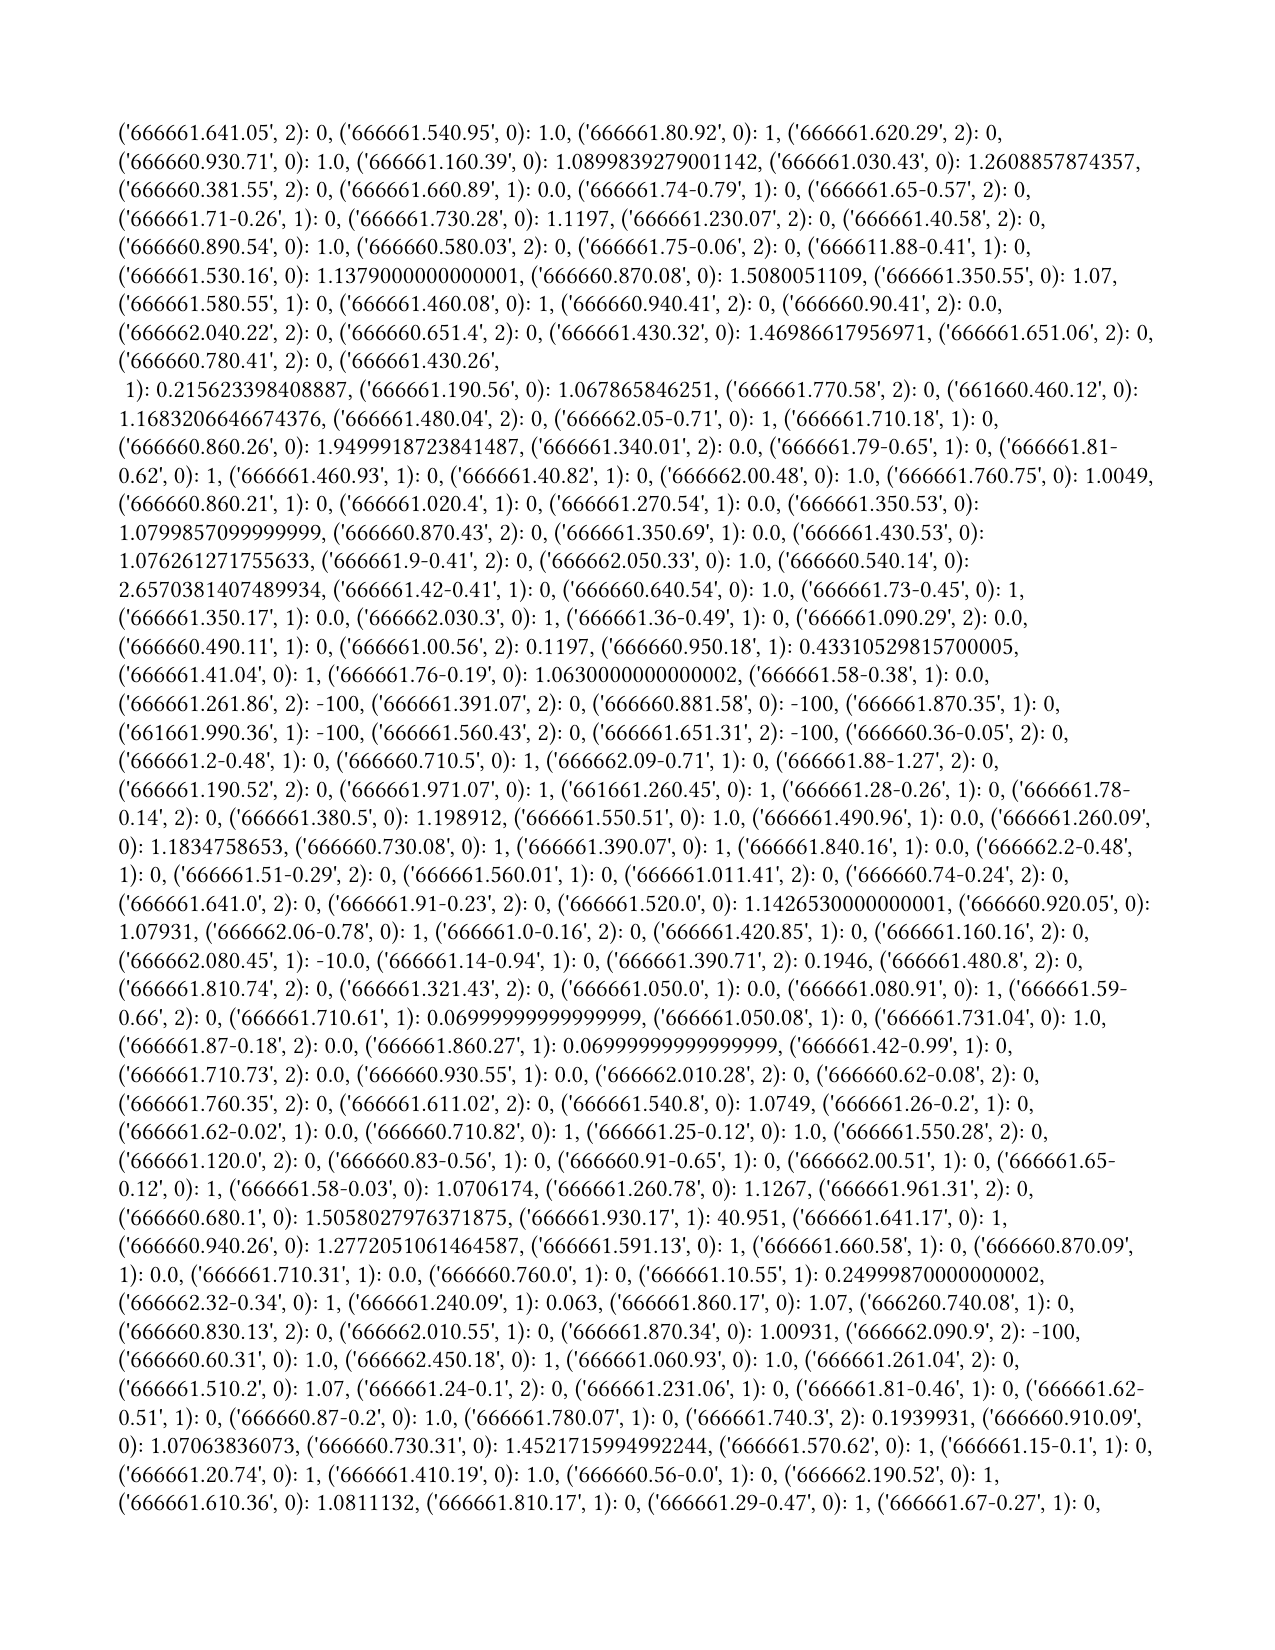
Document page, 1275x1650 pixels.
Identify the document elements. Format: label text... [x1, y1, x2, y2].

text 1): 0.215623398408887, ('666661.190.56', 0): 1.067865846251, ('666661.770.58', 2): 0, ('661660.460.12', 0): 1.1683206646674376, ('666661.480.04', 2): 0, ('666662.05-0.71', 0): 1, ('666661.710.18', 1): 0, ('666660.860.26', 0): 1.9499918723841487, ('666661.340.01', 2): 0.0, ('666661.79-0.65', 1): 0, ('666661.81-0.62', 0): 1, ('666661.460.93', 1): 0, ('666661.40.82', 1): 0, ('666662.00.48', 0): 1.0, ('666661.760.75', 0): 1.0049, ('666660.860.21', 1): 0, ('666661.020.4', 1): 0, ('666661.270.54', 1): 0.0, ('666661.350.53', 0): 1.0799857099999999, ('666660.870.43', 2): 0, ('666661.350.69', 1): 0.0, ('666661.430.53', 0): 1.076261271755633, ('666661.9-0.41', 2): 0, ('666662.050.33', 0): 1.0, ('666660.540.14', 0): 2.6570381407489934, ('666661.42-0.41', 1): 0, ('666660.640.54', 0): 1.0, ('666661.73-0.45', 0): 1, ('666661.350.17', 1): 0.0, ('666662.030.3', 0): 1, ('666661.36-0.49', 1): 0, ('666661.090.29', 2): 0.0, ('666660.490.11', 1): 0, ('666661.00.56', 2): 0.1197, ('666660.950.18', 1): 0.43310529815700005, ('666661.41.04', 0): 1, ('666661.76-0.19', 0): 1.0630000000000002, ('666661.58-0.38', 1): 0.0, ('666661.261.86', 2): -100, ('666661.391.07', 2): 0, ('666660.881.58', 0): -100, ('666661.870.35', 1): 0, ('661661.990.36', 1): -100, ('666661.560.43', 2): 0, ('666661.651.31', 2): -100, ('666660.36-0.05', 2): 0, ('666661.2-0.48', 1): 0, ('666660.710.5', 0): 1, ('666662.09-0.71', 1): 0, ('666661.88-1.27', 2): 0, ('666661.190.52', 2): 0, ('666661.971.07', 0): 1, ('661661.260.45', 0): 1, ('666661.28-0.26', 1): 0, ('666661.78-0.14', 2): 0, ('666661.380.5', 0): 1.198912, ('666661.550.51', 0): 1.0, ('666661.490.96', 1): 0.0, ('666661.260.09', 0): 1.1834758653, ('666660.730.08', 0): 1, ('666661.390.07', 0): 1, ('666661.840.16', 1): 0.0, ('666662.2-0.48', 1): 0, ('666661.51-0.29', 2): 0, ('666661.560.01', 1): 0, ('666661.011.41', 2): 0, ('666660.74-0.24', 2): 0, ('666661.641.0', 2): 0, ('666661.91-0.23', 2): 0, ('666661.520.0', 0): 1.1426530000000001, ('666660.920.05', 0): 1.07931, ('666662.06-0.78', 0): 1, ('666661.0-0.16', 2): 0, ('666661.420.85', 1): 0, ('666661.160.16', 2): 0, ('666662.080.45', 1): -10.0, ('666661.14-0.94', 1): 0, ('666661.390.71', 2): 0.1946, ('666661.480.8', 2): 0, ('666661.810.74', 2): 0, ('666661.321.43', 2): 0, ('666661.050.0', 1): 0.0, ('666661.080.91', 0): 1, ('666661.59-0.66', 2): 0, ('666661.710.61', 1): 0.06999999999999999, ('666661.050.08', 1): 0, ('666661.731.04', 0): 1.0, ('666661.87-0.18', 2): 0.0, ('666661.860.27', 1): 0.06999999999999999, ('666661.42-0.99', 1): 0, ('666661.710.73', 2): 0.0, ('666660.930.55', 1): 0.0, ('666662.010.28', 2): 0, ('666660.62-0.08', 2): 0, ('666661.760.35', 2): 0, ('666661.611.02', 2): 0, ('666661.540.8', 0): 1.0749, ('666661.26-0.2', 1): 0, ('666661.62-0.02', 1): 0.0, ('666660.710.82', 0): 1, ('666661.25-0.12', 0): 1.0, ('666661.550.28', 2): 0, ('666661.120.0', 2): 0, ('666660.83-0.56', 1): 0, ('666660.91-0.65', 1): 0, ('666662.00.51', 1): 0, ('666661.65-0.12', 0): 1, ('666661.58-0.03', 0): 1.0706174, ('666661.260.78', 0): 1.1267, ('666661.961.31', 2): 0, ('666660.680.1', 0): 1.5058027976371875, ('666661.930.17', 1): 40.951, ('666661.641.17', 0): 1, ('666660.940.26', 0): 1.2772051061464587, ('666661.591.13', 0): 1, ('666661.660.58', 1): 0, ('666660.870.09', 1): 0.0, ('666661.710.31', 1): 0.0, ('666660.760.0', 1): 0, ('666661.10.55', 1): 0.24999870000000002, ('666662.32-0.34', 0): 1, ('666661.240.09', 1): 0.063, ('666661.860.17', 0): 1.07, ('666260.740.08', 1): 0, ('666660.830.13', 2): 0, ('666662.010.55', 1): 0, ('666661.870.34', 0): 1.00931, ('666662.090.9', 2): -100, ('666660.60.31', 0): 1.0, ('666662.450.18', 0): 1, ('666661.060.93', 0): 1.0, ('666661.261.04', 2): 0, ('666661.510.2', 0): 1.07, ('666661.24-0.1', 2): 0, ('666661.231.06', 1): 0, ('666661.81-0.46', 1): 0, ('666661.62-0.51', 1): 0, ('666660.87-0.2', 0): 1.0, ('666661.780.07', 1): 0, ('666661.740.3', 2): 0.1939931, ('666660.910.09', 0): 1.07063836073, ('666660.730.31', 0): 1.4521715994992244, ('666661.570.62', 0): 1, ('666661.15-0.1', 1): 0, ('666661.20.74', 0): 1, ('666661.410.19', 0): 1.0, ('666660.56-0.0', 1): 0, ('666662.190.52', 0): 1, ('666661.610.36', 0): 1.0811132, ('666661.810.17', 1): 0, ('666661.29-0.47', 0): 1, ('666661.67-0.27', 1): 0, [118, 375, 1157, 1517]
text ('666661.641.05', 2): 0, ('666661.540.95', 0): 1.0, ('666661.80.92', 0): 1, ('666661.620.29', 2): 0, ('666660.930.71', 0): 1.0, ('666661.160.39', 0): 1.0899839279001142, ('666661.030.43', 0): 1.2608857874357, ('666660.381.55', 2): 0, ('666661.660.89', 1): 0.0, ('666661.74-0.79', 1): 0, ('666661.65-0.57', 2): 0, ('666661.71-0.26', 1): 0, ('666661.730.28', 0): 1.1197, ('666661.230.07', 2): 0, ('666661.40.58', 2): 0, ('666660.890.54', 0): 1.0, ('666660.580.03', 2): 0, ('666661.75-0.06', 2): 0, ('666611.88-0.41', 1): 0, ('666661.530.16', 0): 1.1379000000000001, ('666660.870.08', 0): 1.5080051109, ('666661.350.55', 0): 1.07, ('666661.580.55', 1): 0, ('666661.460.08', 0): 1, ('666660.940.41', 2): 0, ('666660.90.41', 2): 0.0, ('666662.040.22', 2): 0, ('666660.651.4', 2): 0, ('666661.430.32', 0): 1.46986617956971, ('666661.651.06', 2): 0, ('666660.780.41', 2): 0, ('666661.430.26', [118, 118, 1157, 375]
